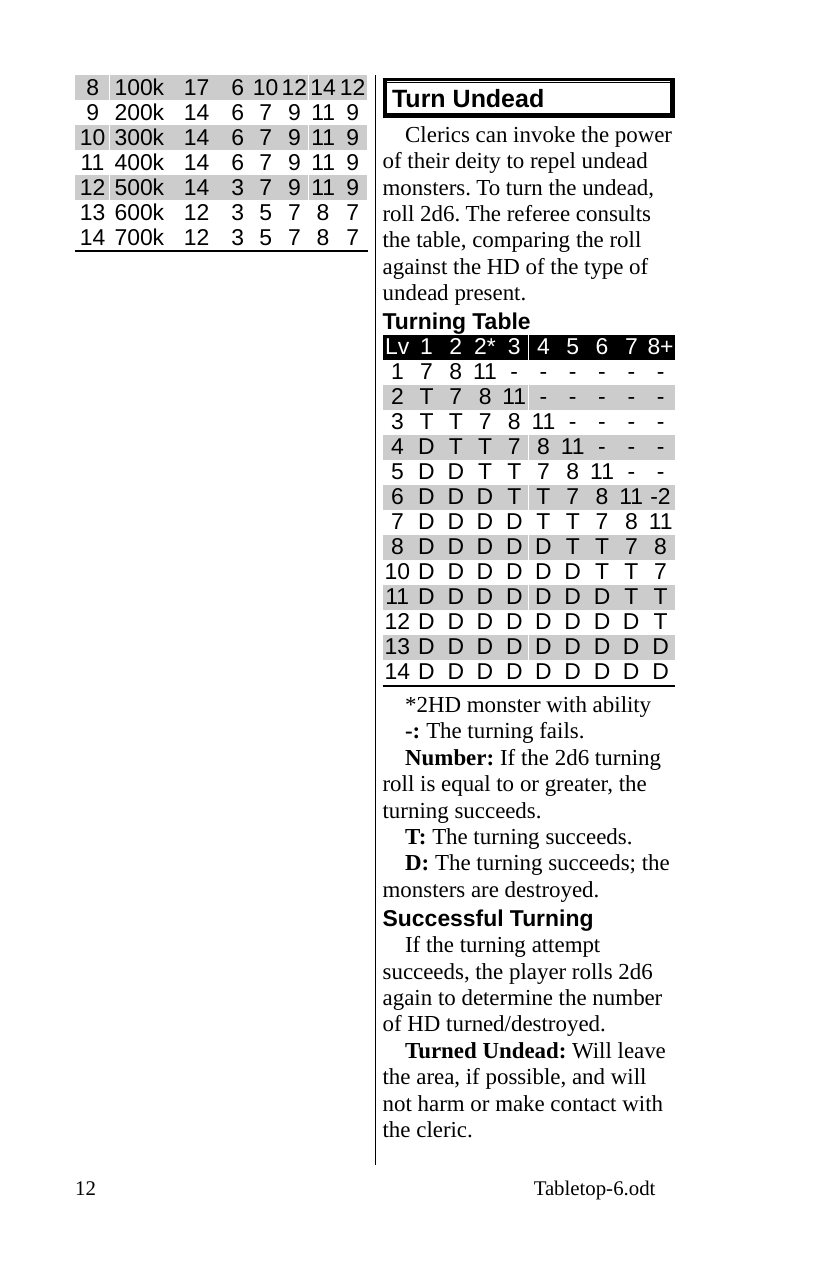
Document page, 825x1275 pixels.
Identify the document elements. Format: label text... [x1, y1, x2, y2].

table_cell - [646, 460, 675, 485]
table_cell 2 [383, 385, 412, 410]
table_cell 3 [383, 410, 412, 435]
table_cell D [470, 585, 499, 610]
table_cell 5 [251, 200, 280, 225]
table_cell - [616, 460, 646, 485]
table_cell T [646, 610, 675, 635]
table_cell - [646, 410, 675, 435]
table_cell 7 [412, 360, 441, 385]
table_cell 5 [251, 225, 280, 250]
table_cell D [499, 535, 528, 560]
table_cell D [412, 510, 441, 535]
table_cell 7 [280, 225, 308, 250]
table_cell 14 [169, 175, 224, 200]
table_cell 11 [470, 360, 499, 385]
table_cell 8 [587, 485, 616, 510]
table_cell D [470, 485, 499, 510]
table_cell 9 [337, 125, 367, 150]
table_cell 11 [646, 510, 675, 535]
table_cell T [616, 560, 646, 585]
table_cell 13 [75, 200, 109, 225]
table_header 3 [499, 335, 528, 360]
table_cell D [470, 535, 499, 560]
table_cell 14 [75, 225, 109, 250]
table_cell 7 [251, 150, 280, 175]
table_cell D [412, 635, 441, 660]
text If the turning attempt succeeds, the player rolls 2d6 again to determine the number of HD turned/destroyed. [382, 931, 675, 1037]
table_cell 7 [280, 200, 308, 225]
table_cell D [558, 560, 587, 585]
table_cell D [441, 660, 470, 685]
table_cell D [470, 560, 499, 585]
table_cell 7 [383, 510, 412, 535]
table_cell 11 [309, 100, 337, 125]
table_cell 14 [169, 125, 224, 150]
table_cell - [529, 385, 558, 410]
table_cell 3 [224, 200, 251, 225]
subtitle Successful Turning [382, 905, 675, 931]
table_cell - [646, 385, 675, 410]
table_cell 7 [529, 460, 558, 485]
table_cell - [616, 385, 646, 410]
table_cell 7 [251, 125, 280, 150]
table_cell 6 [224, 150, 251, 175]
table_cell 11 [309, 125, 337, 150]
table_cell 3 [224, 175, 251, 200]
table_cell D [529, 535, 558, 560]
table_cell 7 [470, 410, 499, 435]
table_cell - [616, 435, 646, 460]
table_cell - [646, 435, 675, 460]
table_cell 9 [280, 175, 308, 200]
table_cell D [616, 610, 646, 635]
table_cell 11 [529, 410, 558, 435]
table_cell - [558, 360, 587, 385]
table_cell 12 [383, 610, 412, 635]
table_cell 9 [280, 125, 308, 150]
table_cell D [529, 585, 558, 610]
table_cell D [441, 560, 470, 585]
table_cell - [587, 410, 616, 435]
table_cell - [529, 360, 558, 385]
table_cell 11 [587, 460, 616, 485]
table_header 2* [470, 335, 499, 360]
table_cell 14 [169, 150, 224, 175]
table_cell 11 [499, 385, 528, 410]
table_cell 6 [224, 125, 251, 150]
table_cell T [529, 485, 558, 510]
table_cell T [558, 535, 587, 560]
table_header 1 [412, 335, 441, 360]
table_cell T [499, 460, 528, 485]
table_cell T [441, 410, 470, 435]
table_cell 12 [337, 75, 367, 100]
table_cell D [499, 510, 528, 535]
table_cell 11 [309, 175, 337, 200]
table_cell 600k [110, 200, 169, 225]
table_cell D [441, 610, 470, 635]
table_cell T [558, 510, 587, 535]
table_cell 9 [337, 175, 367, 200]
table_cell D [529, 610, 558, 635]
table_header 2 [441, 335, 470, 360]
table_cell D [616, 660, 646, 685]
table_cell 7 [558, 485, 587, 510]
table_cell -2 [646, 485, 675, 510]
table_cell D [529, 560, 558, 585]
table_cell D [412, 460, 441, 485]
table_cell D [587, 635, 616, 660]
table_cell 500k [110, 175, 169, 200]
table_cell 6 [383, 485, 412, 510]
text -: The turning fails. [382, 718, 675, 744]
table_cell D [470, 510, 499, 535]
table_header 6 [587, 335, 616, 360]
table_cell - [646, 360, 675, 385]
table_cell D [646, 635, 675, 660]
table_cell 8 [616, 510, 646, 535]
table_cell D [412, 485, 441, 510]
table_cell 6 [224, 100, 251, 125]
table_cell 700k [110, 225, 169, 250]
table_cell D [470, 635, 499, 660]
table_cell D [558, 635, 587, 660]
table_cell 7 [499, 435, 528, 460]
table_cell D [441, 635, 470, 660]
table_cell D [441, 485, 470, 510]
table_cell D [412, 585, 441, 610]
table_cell 10 [383, 560, 412, 585]
table_cell 9 [337, 100, 367, 125]
text Clerics can invoke the power of their deity to repel undead monsters. To turn the undead, roll 2d6. The referee consults the table, comparing the roll against the HD of the type of undead present. [382, 121, 675, 306]
table_cell D [558, 660, 587, 685]
table_cell D [441, 510, 470, 535]
table_cell - [587, 360, 616, 385]
table_cell 14 [383, 660, 412, 685]
table_cell 7 [251, 175, 280, 200]
table_cell 3 [224, 225, 251, 250]
table_cell 8 [499, 410, 528, 435]
table_cell 12 [280, 75, 308, 100]
text D: The turning succeeds; the monsters are destroyed. [382, 849, 675, 902]
table_cell - [499, 360, 528, 385]
table_cell D [470, 610, 499, 635]
table_cell T [587, 560, 616, 585]
table_cell T [587, 535, 616, 560]
table_cell D [470, 660, 499, 685]
table_cell D [412, 535, 441, 560]
subtitle Turning Table [382, 308, 675, 335]
table_cell 8 [470, 385, 499, 410]
table_cell 200k [110, 100, 169, 125]
table_cell D [441, 585, 470, 610]
table_cell 7 [441, 385, 470, 410]
table_cell D [499, 660, 528, 685]
table_cell 9 [75, 100, 109, 125]
table_cell D [587, 660, 616, 685]
table_cell 7 [337, 225, 367, 250]
table_cell 13 [383, 635, 412, 660]
table_cell T [529, 510, 558, 535]
table_cell D [616, 635, 646, 660]
table_cell D [412, 435, 441, 460]
table_header 7 [616, 335, 646, 360]
table_cell T [470, 435, 499, 460]
table_cell 8 [309, 200, 337, 225]
table_cell - [558, 410, 587, 435]
table_cell D [558, 585, 587, 610]
table_cell T [470, 460, 499, 485]
table_cell 11 [558, 435, 587, 460]
table_cell 11 [75, 150, 109, 175]
table_cell D [558, 610, 587, 635]
subtitle Turn Undead [387, 83, 670, 113]
table_cell 100k [110, 75, 169, 100]
table_cell 7 [646, 560, 675, 585]
table_cell 12 [169, 200, 224, 225]
table_cell 1 [383, 360, 412, 385]
text Turned undead: Will leave the area, if possible, and will not harm or make contact with the cleric. [382, 1037, 675, 1142]
table_cell 8 [309, 225, 337, 250]
table_cell D [499, 635, 528, 660]
table_cell D [587, 610, 616, 635]
table_cell 8 [646, 535, 675, 560]
table_cell - [558, 385, 587, 410]
table_cell 10 [75, 125, 109, 150]
table_cell T [412, 385, 441, 410]
table_cell D [441, 460, 470, 485]
table_cell 9 [280, 100, 308, 125]
table_cell 8 [529, 435, 558, 460]
table_cell - [587, 435, 616, 460]
table_cell 4 [383, 435, 412, 460]
table_cell 12 [169, 225, 224, 250]
table_cell D [587, 585, 616, 610]
table_cell 6 [224, 75, 251, 100]
table_cell 8 [558, 460, 587, 485]
table_cell 14 [309, 75, 337, 100]
table_cell D [441, 535, 470, 560]
text T: The turning succeeds. [382, 823, 675, 849]
table_cell 9 [280, 150, 308, 175]
table_cell D [646, 660, 675, 685]
table_cell 10 [251, 75, 280, 100]
text *2HD monster with ability [382, 691, 675, 718]
table_cell 8 [441, 360, 470, 385]
table_cell 11 [616, 485, 646, 510]
table_cell 7 [251, 100, 280, 125]
table_header 4 [529, 335, 558, 360]
table_cell 7 [337, 200, 367, 225]
table_cell - [587, 385, 616, 410]
table_cell T [441, 435, 470, 460]
table_cell D [412, 660, 441, 685]
table_cell - [616, 410, 646, 435]
table_cell D [499, 560, 528, 585]
table_cell T [616, 585, 646, 610]
table_cell T [499, 485, 528, 510]
text Number: If the 2d6 turning roll is equal to or greater, the turning succeeds. [382, 744, 675, 823]
table_cell D [529, 660, 558, 685]
table_cell T [412, 410, 441, 435]
table_cell 11 [309, 150, 337, 175]
table_cell 5 [383, 460, 412, 485]
table_cell D [529, 635, 558, 660]
table_header 8+ [646, 335, 675, 360]
table_cell 9 [337, 150, 367, 175]
table_cell D [499, 585, 528, 610]
table_cell 7 [616, 535, 646, 560]
table_cell 12 [75, 175, 109, 200]
table_cell D [412, 610, 441, 635]
table_cell D [499, 610, 528, 635]
table_cell 14 [169, 100, 224, 125]
table_header Lv [383, 335, 412, 360]
table_cell T [646, 585, 675, 610]
table_cell D [412, 560, 441, 585]
table_cell 7 [587, 510, 616, 535]
table_header 5 [558, 335, 587, 360]
table_cell 400k [110, 150, 169, 175]
table_cell 300k [110, 125, 169, 150]
table_cell 11 [383, 585, 412, 610]
table_cell 17 [169, 75, 224, 100]
table_cell 8 [383, 535, 412, 560]
table_cell 8 [75, 75, 109, 100]
table_cell - [616, 360, 646, 385]
